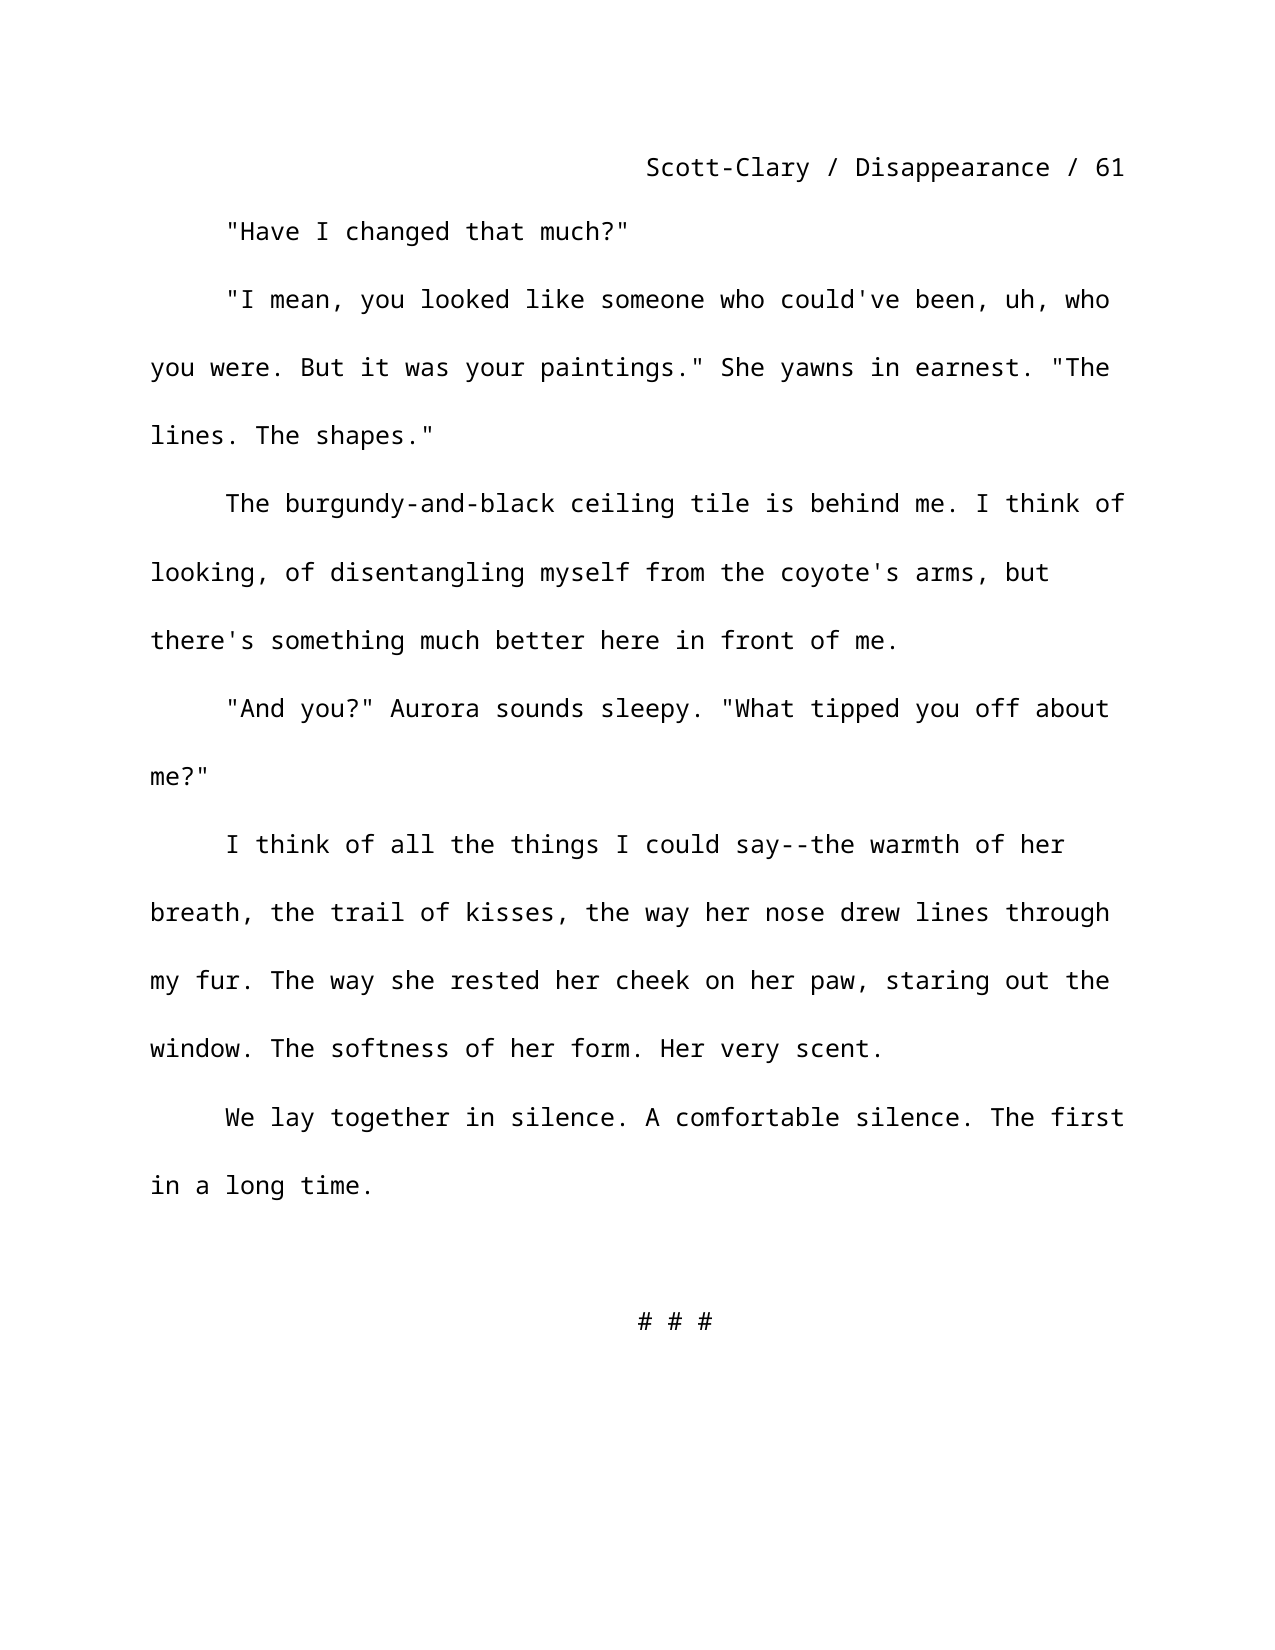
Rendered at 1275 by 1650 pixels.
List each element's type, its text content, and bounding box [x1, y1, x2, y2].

text "Have I changed that much?" [150, 213, 1125, 248]
text "I mean, you looked like someone who could've been, uh, who you were. But it was your paintings." She yawns in earnest. "The lines. The shapes." [150, 282, 1125, 452]
text "And you?" Aurora sounds sleepy. "What tipped you off about me?" [150, 690, 1125, 793]
text I think of all the things I could say--the warmth of her breath, the trail of kisses, the way her nose drew lines through my fur. The way she rested her cheek on her paw, staring out the window. The softness of her form. Her very scent. [150, 827, 1125, 1065]
text # # # [150, 1303, 1125, 1338]
text The burgundy-and-black ceiling tile is behind me. I think of looking, of disentangling myself from the coyote's arms, but there's something much better here in front of me. [150, 486, 1125, 656]
text We lay together in silence. A comfortable silence. The first in a long time. [150, 1099, 1125, 1201]
